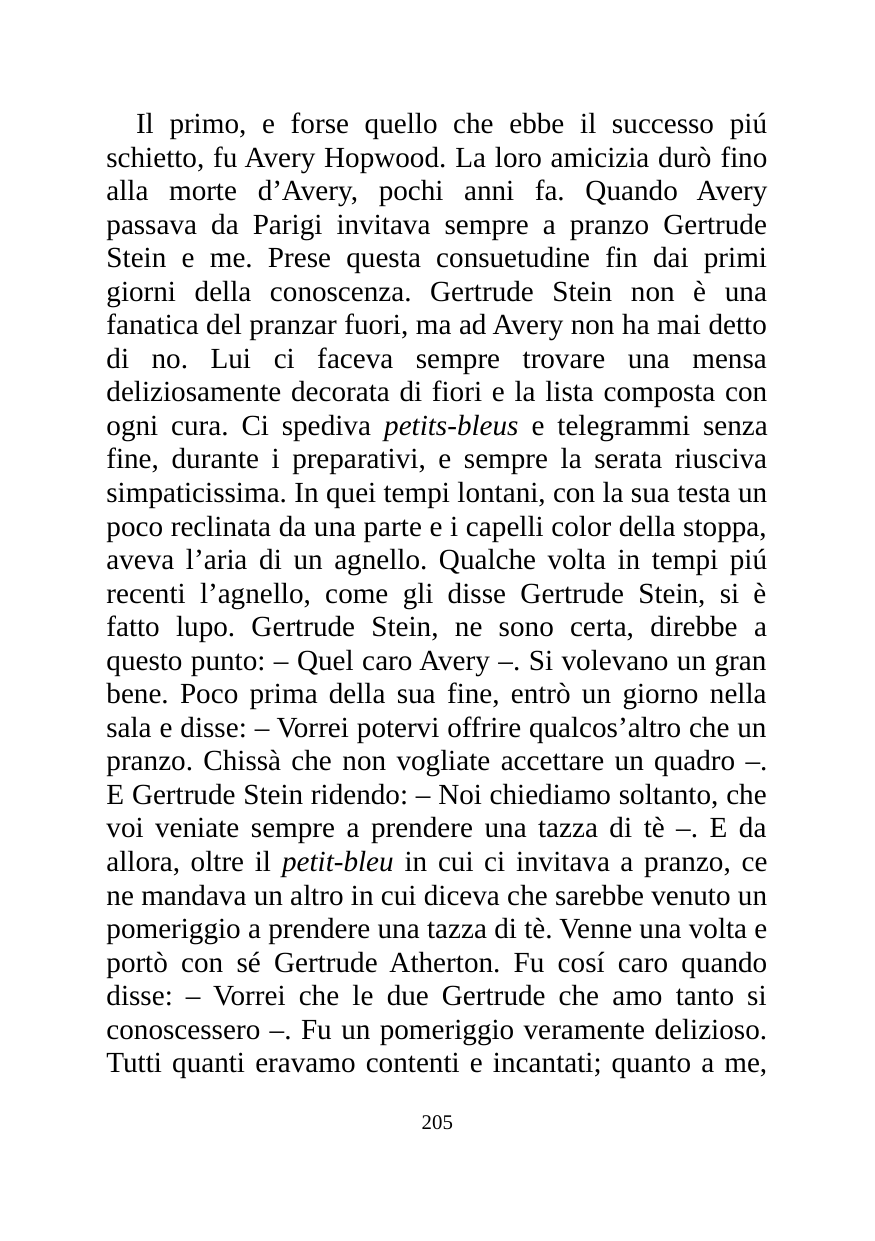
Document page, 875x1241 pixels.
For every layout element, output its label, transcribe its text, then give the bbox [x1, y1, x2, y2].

text Il primo, e forse quello che ebbe il successo piú schietto, fu Avery Hopwood. La loro amicizia durò fino alla morte d’Avery, pochi anni fa. Quando Avery passava da Parigi invitava sempre a pranzo Gertrude Stein e me. Prese questa consuetudine fin dai primi giorni della conoscenza. Gertrude Stein non è una fanatica del pranzar fuori, ma ad Avery non ha mai detto di no. Lui ci faceva sempre trovare una mensa deliziosamente decorata di fiori e la lista composta con ogni cura. Ci spediva petits-bleus e telegrammi senza fine, durante i preparativi, e sempre la serata riusciva simpaticissima. In quei tempi lontani, con la sua testa un poco reclinata da una parte e i capelli color della stoppa, aveva l’aria di un agnello. Qualche volta in tempi piú recenti l’agnello, come gli disse Gertrude Stein, si è fatto lupo. Gertrude Stein, ne sono certa, direbbe a questo punto: – Quel caro Avery –. Si volevano un gran bene. Poco prima della sua fine, entrò un giorno nella sala e disse: – Vorrei potervi offrire qualcos’altro che un pranzo. Chissà che non vogliate accettare un quadro –. E Gertrude Stein ridendo: – Noi chiediamo soltanto, che voi veniate sempre a prendere una tazza di tè –. E da allora, oltre il petit-bleu in cui ci invitava a pranzo, ce ne mandava un altro in cui diceva che sarebbe venuto un pomeriggio a prendere una tazza di tè. Venne una volta e portò con sé Gertrude Atherton. Fu cosí caro quando disse: – Vorrei che le due Gertrude che amo tanto si conoscessero –. Fu un pomeriggio veramente delizioso. Tutti quanti eravamo contenti e incantati; quanto a me, [106, 106, 768, 1079]
